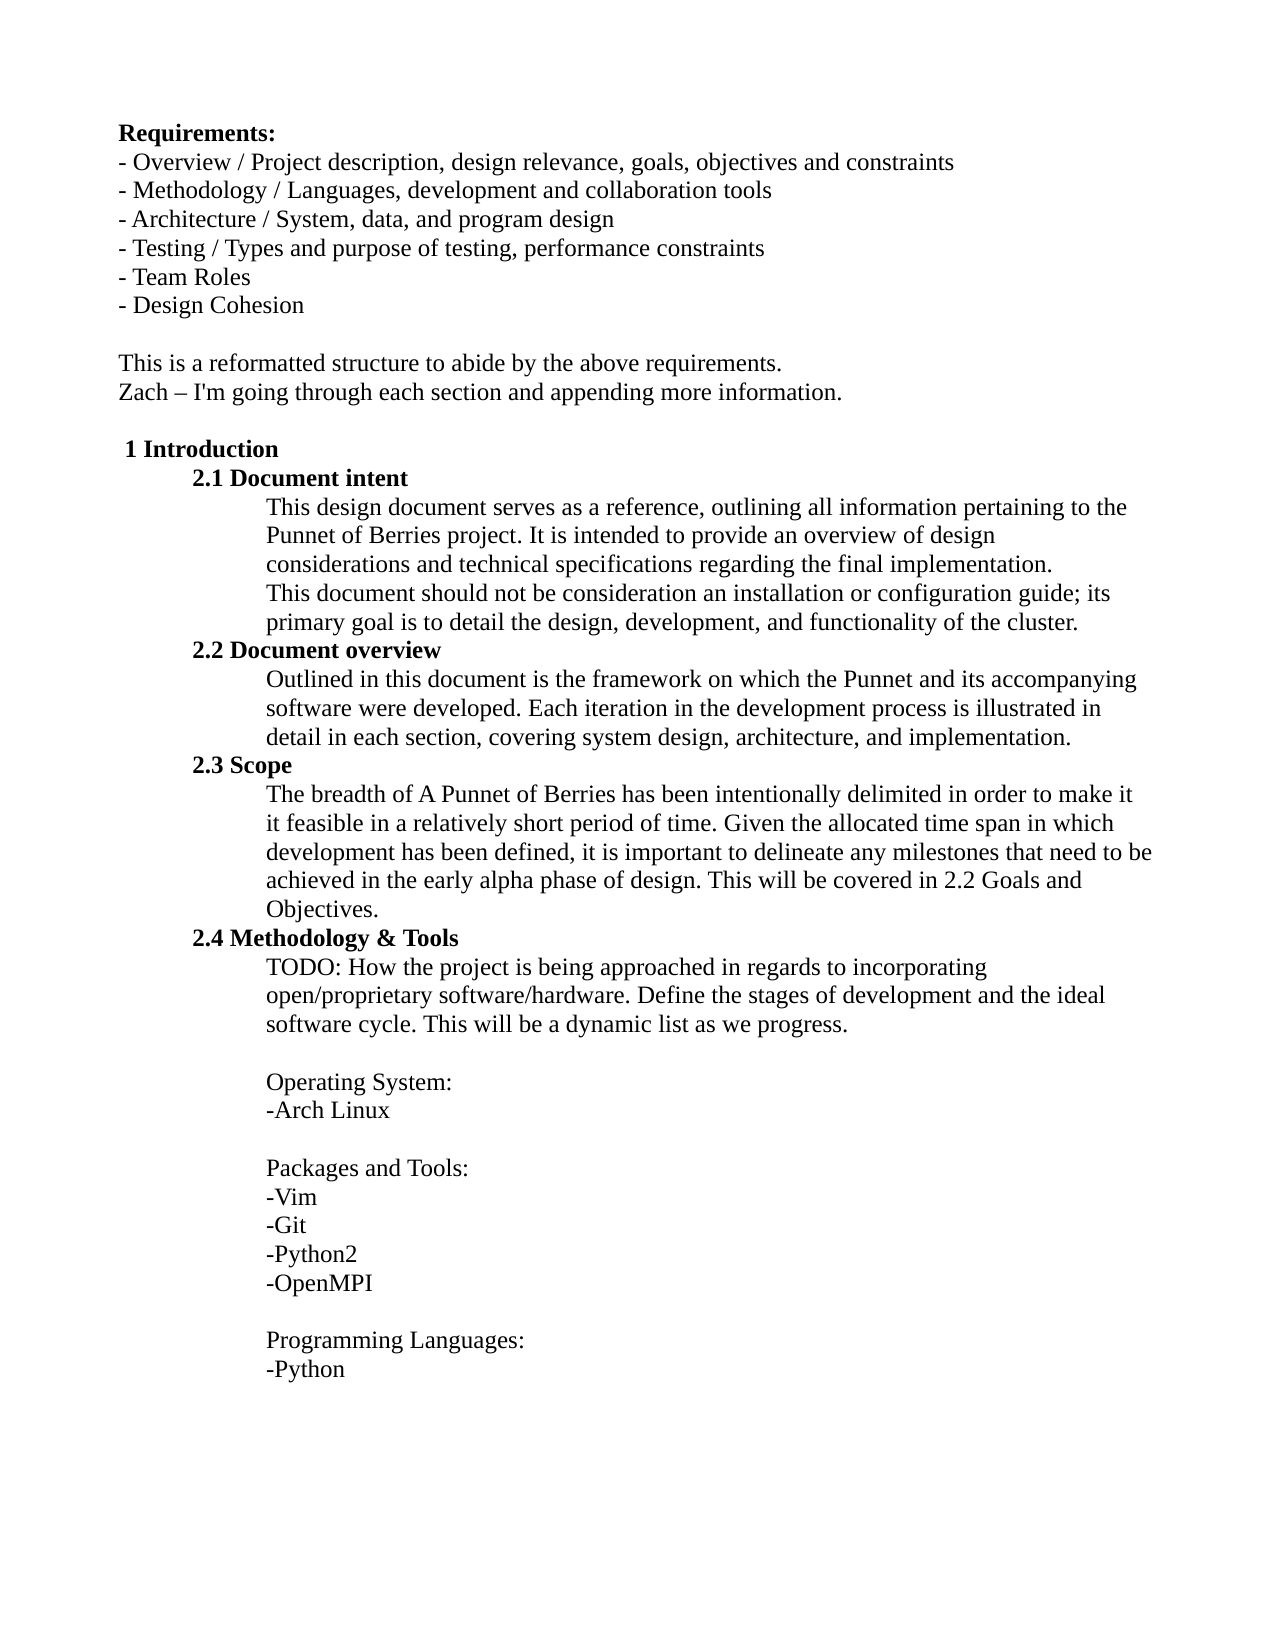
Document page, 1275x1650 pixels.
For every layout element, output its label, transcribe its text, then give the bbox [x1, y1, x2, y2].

text -Vim [118, 1182, 1157, 1211]
text -OpenMPI [118, 1268, 1157, 1297]
text - Design Cohesion [118, 291, 1157, 319]
text 2.4 Methodology & Tools [118, 923, 1157, 952]
text -Python [118, 1354, 1157, 1383]
text -Arch Linux [118, 1096, 1157, 1124]
text Zach – I'm going through each section and appending more information. [118, 377, 1157, 406]
text This document should not be consideration an installation or configuration guide; its [118, 578, 1157, 607]
text Operating System: [118, 1067, 1157, 1096]
text development has been defined, it is important to delineate any milestones that need to be [118, 837, 1157, 866]
text 1 Introduction [118, 434, 1157, 463]
text 2.1 Document intent [118, 463, 1157, 492]
text TODO: How the project is being approached in regards to incorporating open/proprietary software/hardware. Define the stages of development and the ideal [118, 952, 1157, 1009]
text - Testing / Types and purpose of testing, performance constraints [118, 233, 1157, 262]
text considerations and technical specifications regarding the final implementation. [118, 549, 1157, 578]
text This design document serves as a reference, outlining all information pertaining to the [118, 492, 1157, 521]
text -Git [118, 1211, 1157, 1239]
text software cycle. This will be a dynamic list as we progress. [118, 1009, 1157, 1038]
text - Overview / Project description, design relevance, goals, objectives and constraints [118, 147, 1157, 176]
text Programming Languages: [118, 1326, 1157, 1354]
text 2.2 Document overview [118, 636, 1157, 664]
text primary goal is to detail the design, development, and functionality of the cluster. [118, 607, 1157, 636]
text achieved in the early alpha phase of design. This will be covered in 2.2 Goals and Objectives. [118, 866, 1157, 923]
text it feasible in a relatively short period of time. Given the allocated time span in which [118, 808, 1157, 837]
text Requirements: [118, 118, 1157, 147]
text 2.3 Scope [118, 751, 1157, 779]
text Outlined in this document is the framework on which the Punnet and its accompanying [118, 664, 1157, 693]
text - Architecture / System, data, and program design [118, 204, 1157, 233]
text The breadth of A Punnet of Berries has been intentionally delimited in order to make it [118, 779, 1157, 808]
text -Python2 [118, 1239, 1157, 1268]
text Punnet of Berries project. It is intended to provide an overview of design [118, 521, 1157, 549]
text Packages and Tools: [118, 1153, 1157, 1182]
text - Methodology / Languages, development and collaboration tools [118, 176, 1157, 204]
text software were developed. Each iteration in the development process is illustrated in detail in each section, covering system design, architecture, and implementation. [118, 693, 1157, 751]
text This is a reformatted structure to abide by the above requirements. [118, 348, 1157, 377]
text - Team Roles [118, 262, 1157, 291]
